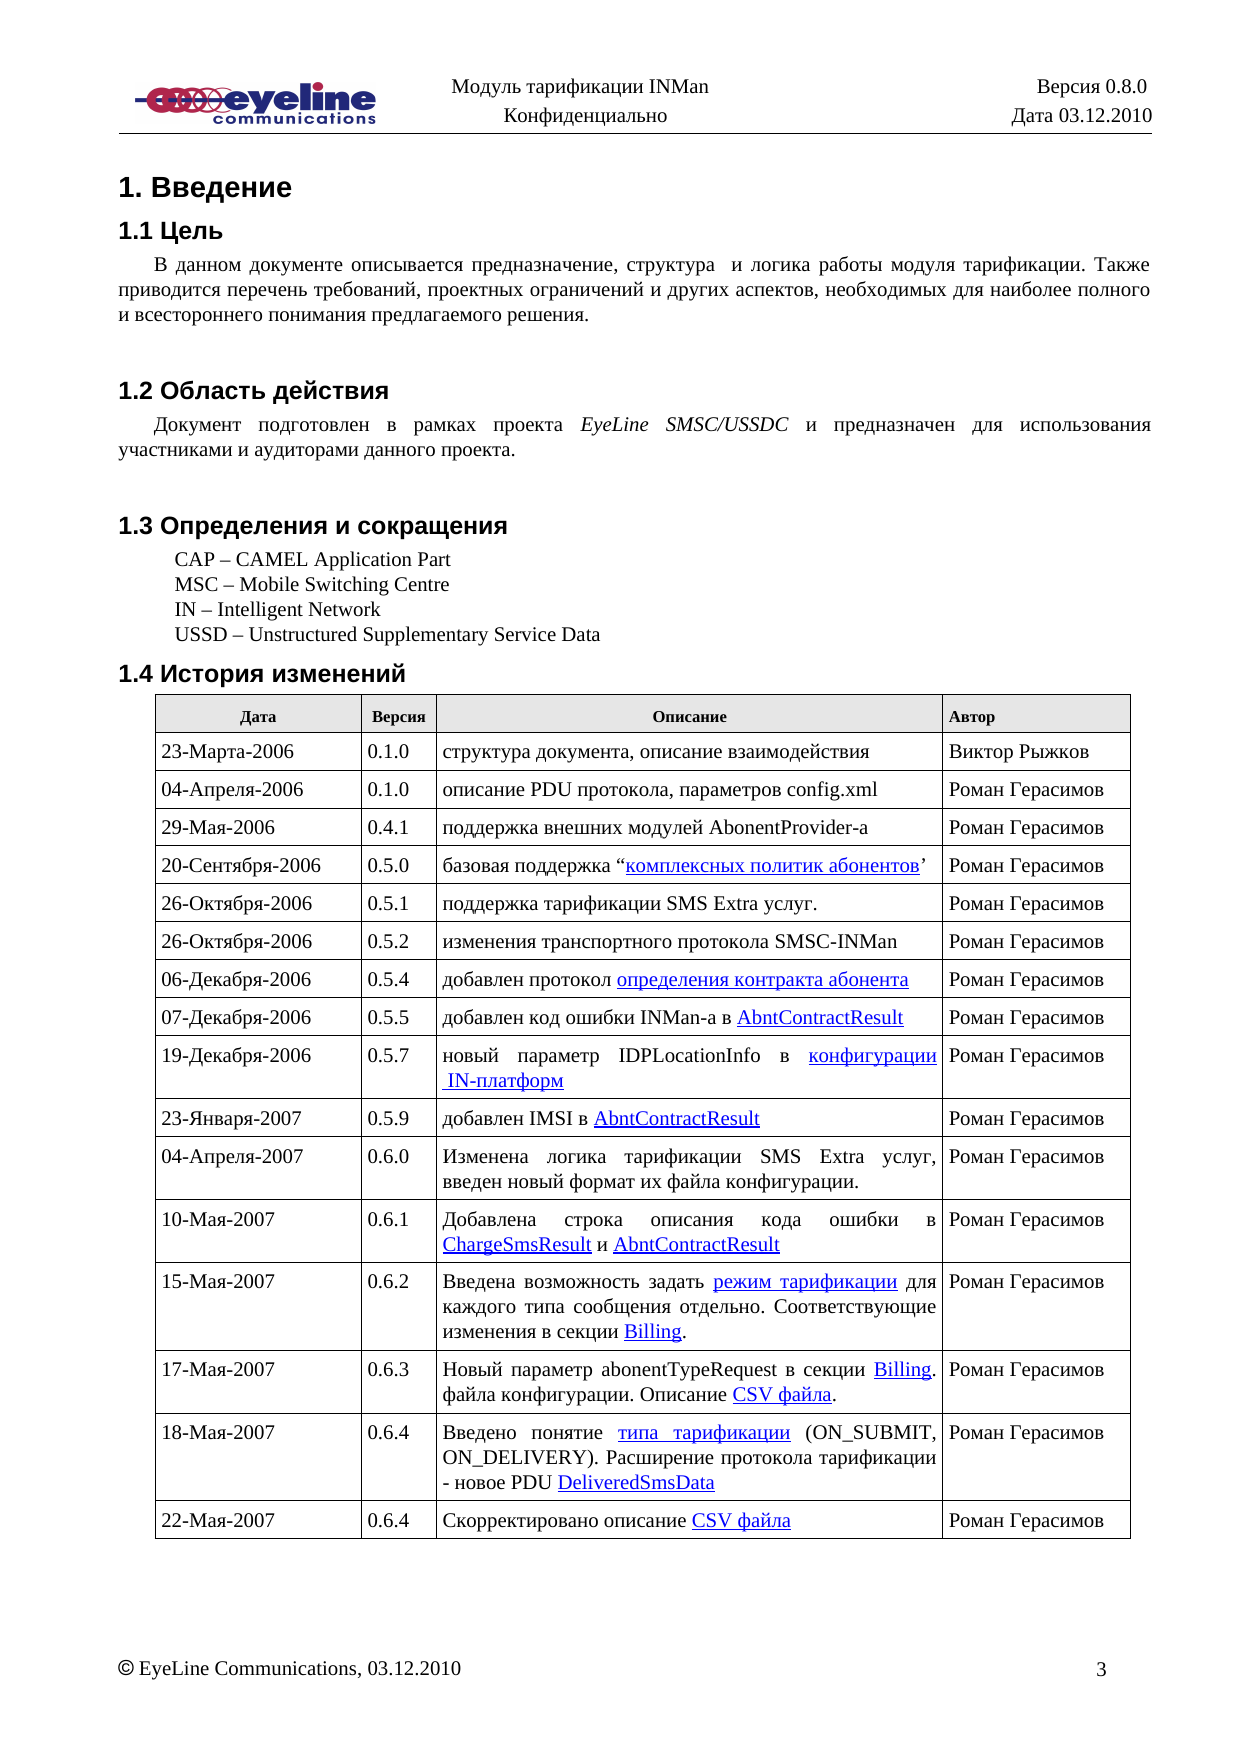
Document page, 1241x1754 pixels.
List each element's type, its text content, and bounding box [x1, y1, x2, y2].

subtitle Область действия [118, 376, 1151, 405]
table_cell поддержка внешних модулей AbonentProvider-а [437, 809, 942, 845]
table_cell Добавлена строка описания кода ошибки в ChargeSmsResult и AbntContractResult [437, 1200, 942, 1262]
table_cell Роман Герасимов [943, 846, 1130, 883]
table_cell 29-Мая-2006 [156, 809, 361, 845]
table_cell изменения транспортного протокола SMSC-INMan [437, 922, 942, 959]
table_cell 0.5.4 [362, 960, 436, 997]
table_cell 19-Декабря-2006 [156, 1036, 361, 1098]
table_cell 26-Октября-2006 [156, 884, 361, 921]
subtitle История изменений [118, 659, 1151, 687]
table_cell Роман Герасимов [943, 771, 1130, 807]
table_cell добавлен IMSI в AbntContractResult [437, 1099, 942, 1136]
table_cell описание PDU протокола, параметров config.xml [437, 771, 942, 807]
text Документ подготовлен в рамках проекта EyeLine SMSC/USSDC и предназначен для использования участниками и аудиторами данного проекта. [118, 411, 1151, 461]
table_cell Виктор Рыжков [943, 733, 1130, 769]
table_cell 0.6.4 [362, 1414, 436, 1500]
table_cell Роман Герасимов [943, 809, 1130, 845]
table_cell Роман Герасимов [943, 884, 1130, 921]
table_cell 15-Мая-2007 [156, 1263, 361, 1349]
table_cell Роман Герасимов [943, 1137, 1130, 1199]
table_cell Роман Герасимов [943, 1414, 1130, 1500]
table_cell добавлен код ошибки INMan-a в AbntContractResult [437, 998, 942, 1035]
table_cell структура документа, описание взаимодействия [437, 733, 942, 769]
table_cell 0.1.0 [362, 771, 436, 807]
table_cell Роман Герасимов [943, 1263, 1130, 1349]
table_cell добавлен протокол определения контракта абонента [437, 960, 942, 997]
table_cell 07-Декабря-2006 [156, 998, 361, 1035]
table_cell Введено понятие типа тарификации (ON_SUBMIT, ON_DELIVERY). Расширение протокола тарификации - новое PDU DeliveredSmsData [437, 1414, 942, 1500]
table_cell 22-Мая-2007 [156, 1501, 361, 1538]
table_cell 10-Мая-2007 [156, 1200, 361, 1262]
table_cell 0.1.0 [362, 733, 436, 769]
table_cell Роман Герасимов [943, 1501, 1130, 1538]
table_cell 0.6.3 [362, 1351, 436, 1412]
table_cell Роман Герасимов [943, 1351, 1130, 1412]
table_cell Роман Герасимов [943, 960, 1130, 997]
text В данном документе описывается предназначение, структура и логика работы модуля тарификации. Также приводится перечень требований, проектных ограничений и других аспектов, необходимых для наиболее полного и всестороннего понимания предлагаемого решения. [118, 251, 1151, 326]
table_cell 0.6.2 [362, 1263, 436, 1349]
table_cell 26-Октября-2006 [156, 922, 361, 959]
text USSD – Unstructured Supplementary Service Data [174, 621, 1151, 646]
table_cell 0.5.2 [362, 922, 436, 959]
table_cell 0.5.7 [362, 1036, 436, 1098]
table_header Автор [943, 695, 1130, 732]
table_cell 20-Сентября-2006 [156, 846, 361, 883]
table_cell 23-Марта-2006 [156, 733, 361, 769]
table_header Дата [156, 695, 361, 732]
text CAP – CAMEL Application Part [174, 546, 1151, 571]
table_cell Роман Герасимов [943, 1036, 1130, 1098]
table_cell 17-Мая-2007 [156, 1351, 361, 1412]
table_cell 0.6.0 [362, 1137, 436, 1199]
table_cell 0.5.1 [362, 884, 436, 921]
table_cell базовая поддержка “комплексных политик абонентов’ [437, 846, 942, 883]
table_cell 06-Декабря-2006 [156, 960, 361, 997]
table_cell 0.6.4 [362, 1501, 436, 1538]
table_header Версия [362, 695, 436, 732]
subtitle Введение [118, 170, 1151, 204]
subtitle Определения и сокращения [118, 511, 1151, 540]
table_cell 0.4.1 [362, 809, 436, 845]
table_cell Роман Герасимов [943, 1200, 1130, 1262]
table_cell Роман Герасимов [943, 998, 1130, 1035]
subtitle Цель [118, 216, 1151, 245]
table_cell Введена возможность задать режим тарификации для каждого типа сообщения отдельно. Соответствующие изменения в секции Billing. [437, 1263, 942, 1349]
table_cell 04-Апреля-2007 [156, 1137, 361, 1199]
table_cell Новый параметр abonentTypeRequest в секции Billing. файла конфигурации. Описание CSV файла. [437, 1351, 942, 1412]
table_cell поддержка тарификации SMS Extra услуг. [437, 884, 942, 921]
text IN – Intelligent Network [174, 596, 1151, 621]
table_cell 0.5.9 [362, 1099, 436, 1136]
table_cell Изменена логика тарификации SMS Extra услуг, введен новый формат их файла конфигурации. [437, 1137, 942, 1199]
picture [135, 82, 376, 124]
table_cell 0.5.5 [362, 998, 436, 1035]
table_cell Роман Герасимов [943, 922, 1130, 959]
table_cell Cкорректировано описание CSV файла [437, 1501, 942, 1538]
table_cell 0.5.0 [362, 846, 436, 883]
table_cell новый параметр IDPLocationInfo в конфигурации IN-платформ [437, 1036, 942, 1098]
text MSC – Mobile Switching Centre [174, 571, 1151, 596]
table_cell Роман Герасимов [943, 1099, 1130, 1136]
table_cell 23-Января-2007 [156, 1099, 361, 1136]
table_cell 04-Апреля-2006 [156, 771, 361, 807]
table_cell 0.6.1 [362, 1200, 436, 1262]
table_cell 18-Мая-2007 [156, 1414, 361, 1500]
table_header Описание [437, 695, 942, 732]
